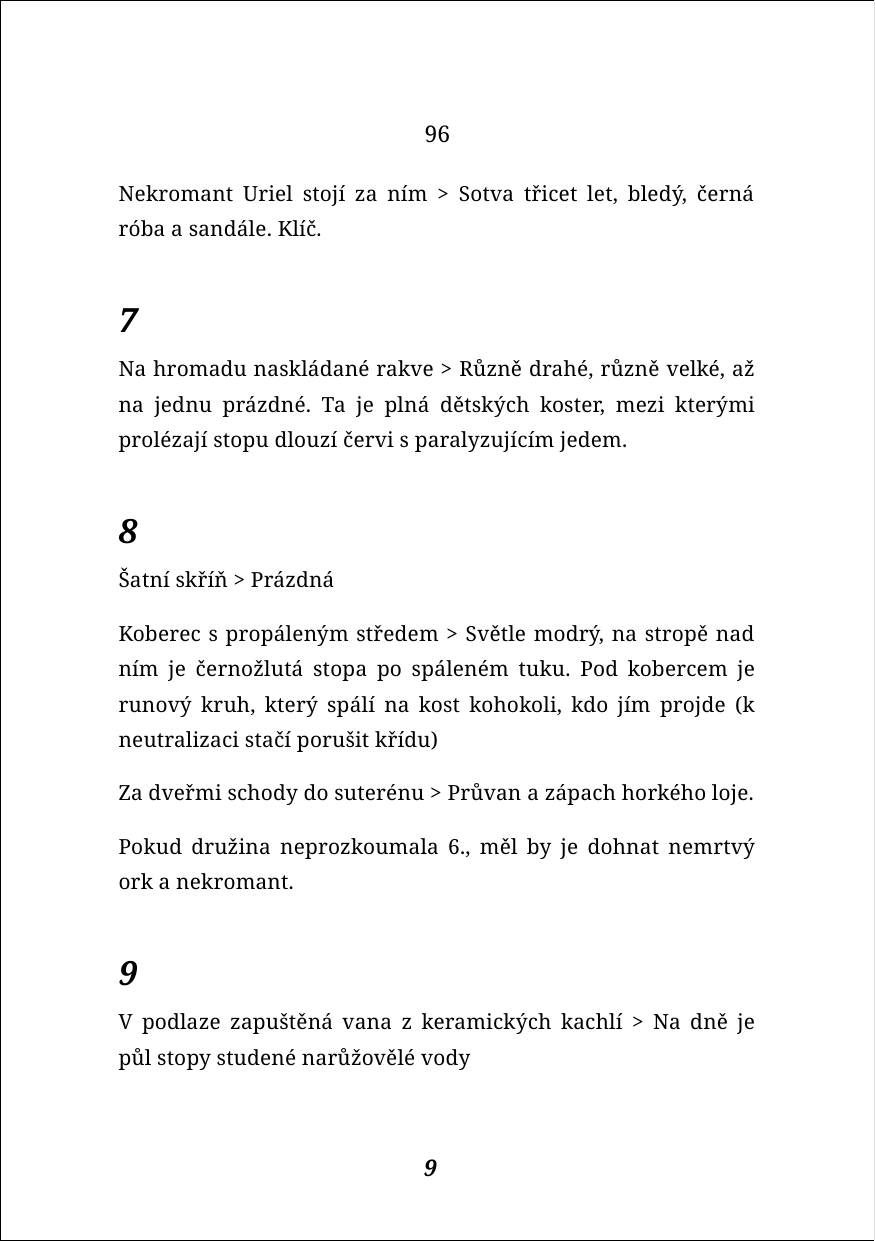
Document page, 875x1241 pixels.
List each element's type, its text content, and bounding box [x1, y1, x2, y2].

text Za dveřmi schody do suterénu > Průvan a zápach horkého loje. [118, 778, 756, 807]
text V podlaze zapuštěná vana z keramických kachlí > Na dně je půl stopy studené narůžovělé vody [118, 1007, 756, 1071]
subtitle 7 [118, 297, 756, 343]
text Nekromant Uriel stojí za ním > Sotva třicet let, bledý, černá róba a sandále. Klíč. [118, 179, 756, 243]
subtitle 8 [118, 508, 756, 554]
subtitle 9 [118, 950, 756, 996]
text Šatní skříň > Prázdná [118, 566, 756, 594]
text Koberec s propáleným středem > Světle modrý, na stropě nad ním je černožlutá stopa po spáleném tuku. Pod kobercem je runový kruh, který spálí na kost kohokoli, kdo jím projde (k neutralizaci stačí porušit křídu) [118, 619, 756, 754]
text Na hromadu naskládané rakve > Různě drahé, různě velké, až na jednu prázdné. Ta je plná dětských koster, mezi kterými prolézají stopu dlouzí červi s paralyzujícím jedem. [118, 354, 756, 454]
text Pokud družina neprozkoumala 6., měl by je dohnat nemrtvý ork a nekromant. [118, 832, 756, 896]
